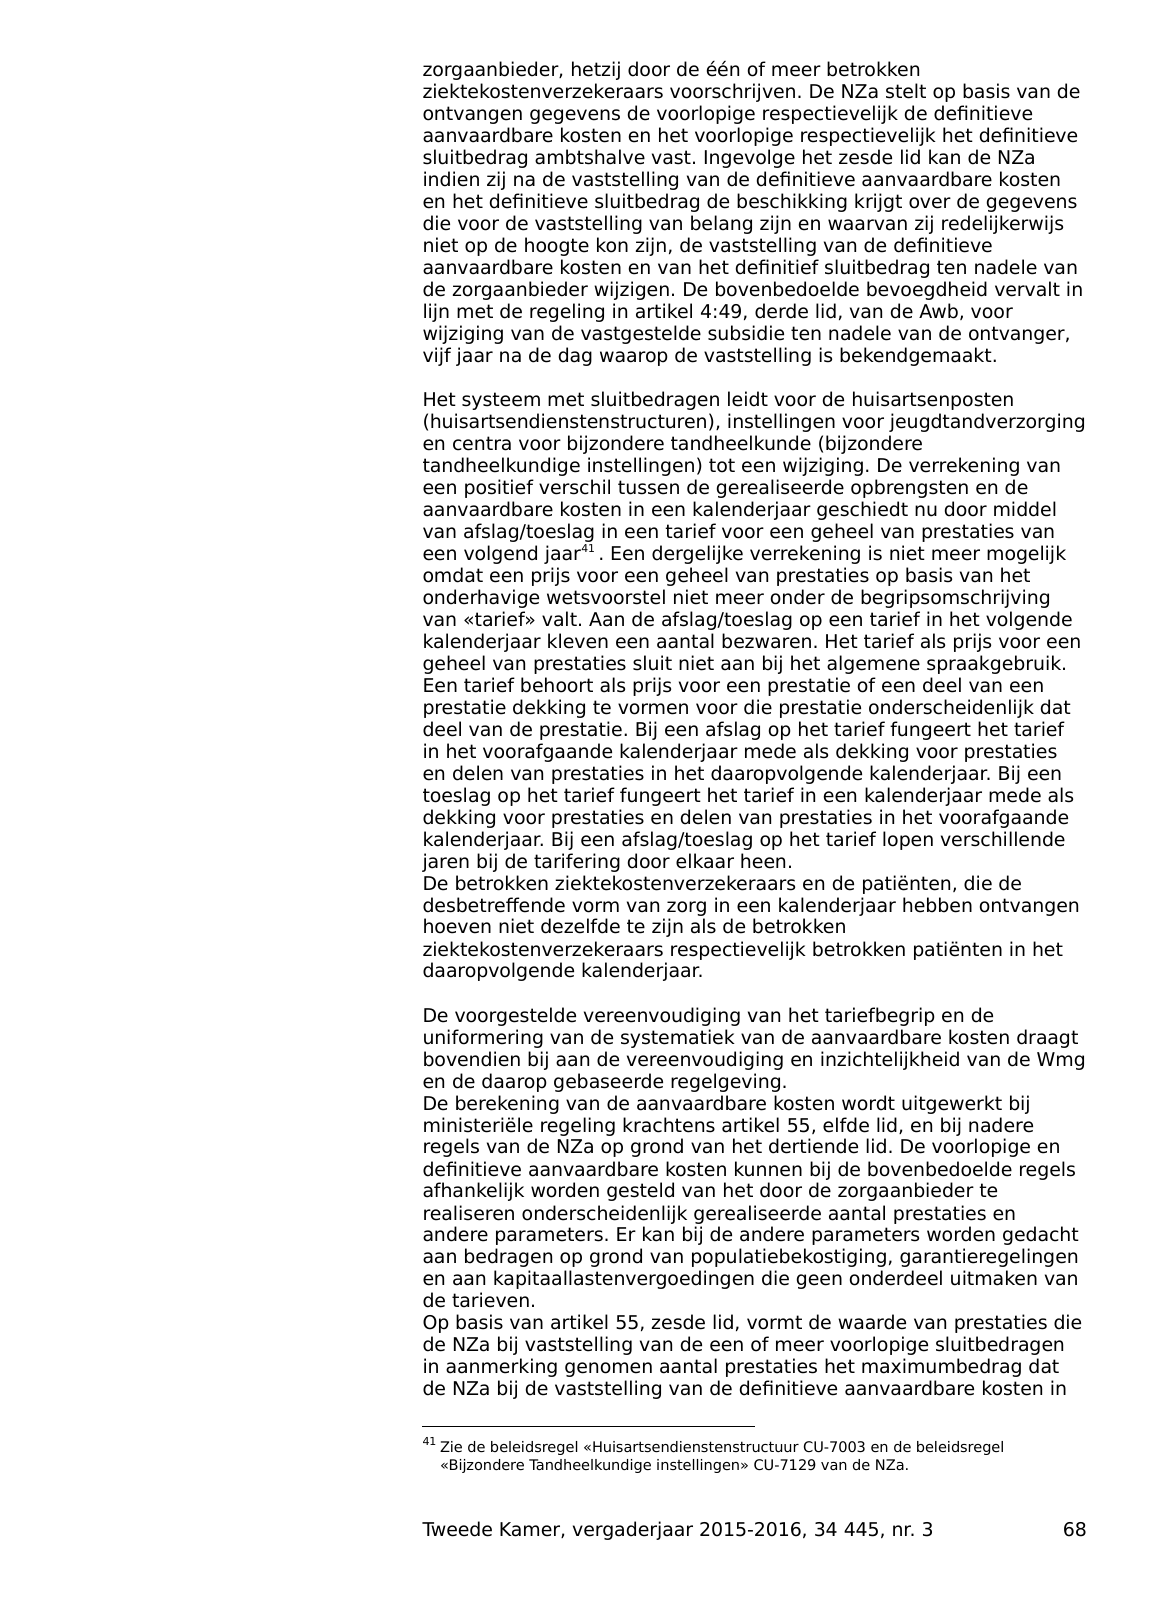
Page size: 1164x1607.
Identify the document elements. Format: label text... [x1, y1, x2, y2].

text De betrokken ziektekostenverzekeraars en de patiënten, die de desbetreffende vorm van zorg in een kalenderjaar hebben ontvangen hoeven niet dezelfde te zijn als de betrokken ziektekostenverzekeraars respectievelijk betrokken patiënten in het daaropvolgende kalenderjaar. [422, 872, 1087, 982]
text zorgaanbieder, hetzij door de één of meer betrokken ziektekostenverzekeraars voorschrijven. De NZa stelt op basis van de ontvangen gegevens de voorlopige respectievelijk de definitieve aanvaardbare kosten en het voorlopige respectievelijk het definitieve sluitbedrag ambtshalve vast. Ingevolge het zesde lid kan de NZa indien zij na de vaststelling van de definitieve aanvaardbare kosten en het definitieve sluitbedrag de beschikking krijgt over de gegevens die voor de vaststelling van belang zijn en waarvan zij redelijkerwijs niet op de hoogte kon zijn, de vaststelling van de definitieve aanvaardbare kosten en van het definitief sluitbedrag ten nadele van de zorgaanbieder wijzigen. De bovenbedoelde bevoegdheid vervalt in lijn met de regeling in artikel 4:49, derde lid, van de Awb, voor wijziging van de vastgestelde subsidie ten nadele van de ontvanger, vijf jaar na de dag waarop de vaststelling is bekendgemaakt. [422, 59, 1087, 367]
text Het systeem met sluitbedragen leidt voor de huisartsenposten (huisartsendienstenstructuren), instellingen voor jeugdtandverzorging en centra voor bijzondere tandheelkunde (bijzondere tandheelkundige instellingen) tot een wijziging. De verrekening van een positief verschil tussen de gerealiseerde opbrengsten en de aanvaardbare kosten in een kalenderjaar geschiedt nu door middel van afslag/toeslag in een tarief voor een geheel van prestaties van een volgend jaar. Een dergelijke verrekening is niet meer mogelijk omdat een prijs voor een geheel van prestaties op basis van het onderhavige wetsvoorstel niet meer onder de begripsomschrijving van «tarief» valt. Aan de afslag/toeslag op een tarief in het volgende kalenderjaar kleven een aantal bezwaren. Het tarief als prijs voor een geheel van prestaties sluit niet aan bij het algemene spraakgebruik. Een tarief behoort als prijs voor een prestatie of een deel van een prestatie dekking te vormen voor die prestatie onderscheidenlijk dat deel van de prestatie. Bij een afslag op het tarief fungeert het tarief in het voorafgaande kalenderjaar mede als dekking voor prestaties en delen van prestaties in het daaropvolgende kalenderjaar. Bij een toeslag op het tarief fungeert het tarief in een kalenderjaar mede als dekking voor prestaties en delen van prestaties in het voorafgaande kalenderjaar. Bij een afslag/toeslag op het tarief lopen verschillende jaren bij de tarifering door elkaar heen. [422, 389, 1087, 872]
text Zie de beleidsregel «Huisartsendienstenstructuur CU-7003 en de beleidsregel «Bijzondere Tandheelkundige instellingen» CU-7129 van de NZa. [422, 1435, 1087, 1474]
text De berekening van de aanvaardbare kosten wordt uitgewerkt bij ministeriële regeling krachtens artikel 55, elfde lid, en bij nadere regels van de NZa op grond van het dertiende lid. De voorlopige en definitieve aanvaardbare kosten kunnen bij de bovenbedoelde regels afhankelijk worden gesteld van het door de zorgaanbieder te realiseren onderscheidenlijk gerealiseerde aantal prestaties en andere parameters. Er kan bij de andere parameters worden gedacht aan bedragen op grond van populatiebekostiging, garantieregelingen en aan kapitaallastenvergoedingen die geen onderdeel uitmaken van de tarieven. [422, 1092, 1087, 1312]
text De voorgestelde vereenvoudiging van het tariefbegrip en de uniformering van de systematiek van de aanvaardbare kosten draagt bovendien bij aan de vereenvoudiging en inzichtelijkheid van de Wmg en de daarop gebaseerde regelgeving. [422, 1004, 1087, 1092]
text Op basis van artikel 55, zesde lid, vormt de waarde van prestaties die de NZa bij vaststelling van de een of meer voorlopige sluitbedragen in aanmerking genomen aantal prestaties het maximumbedrag dat de NZa bij de vaststelling van de definitieve aanvaardbare kosten in [422, 1312, 1087, 1400]
